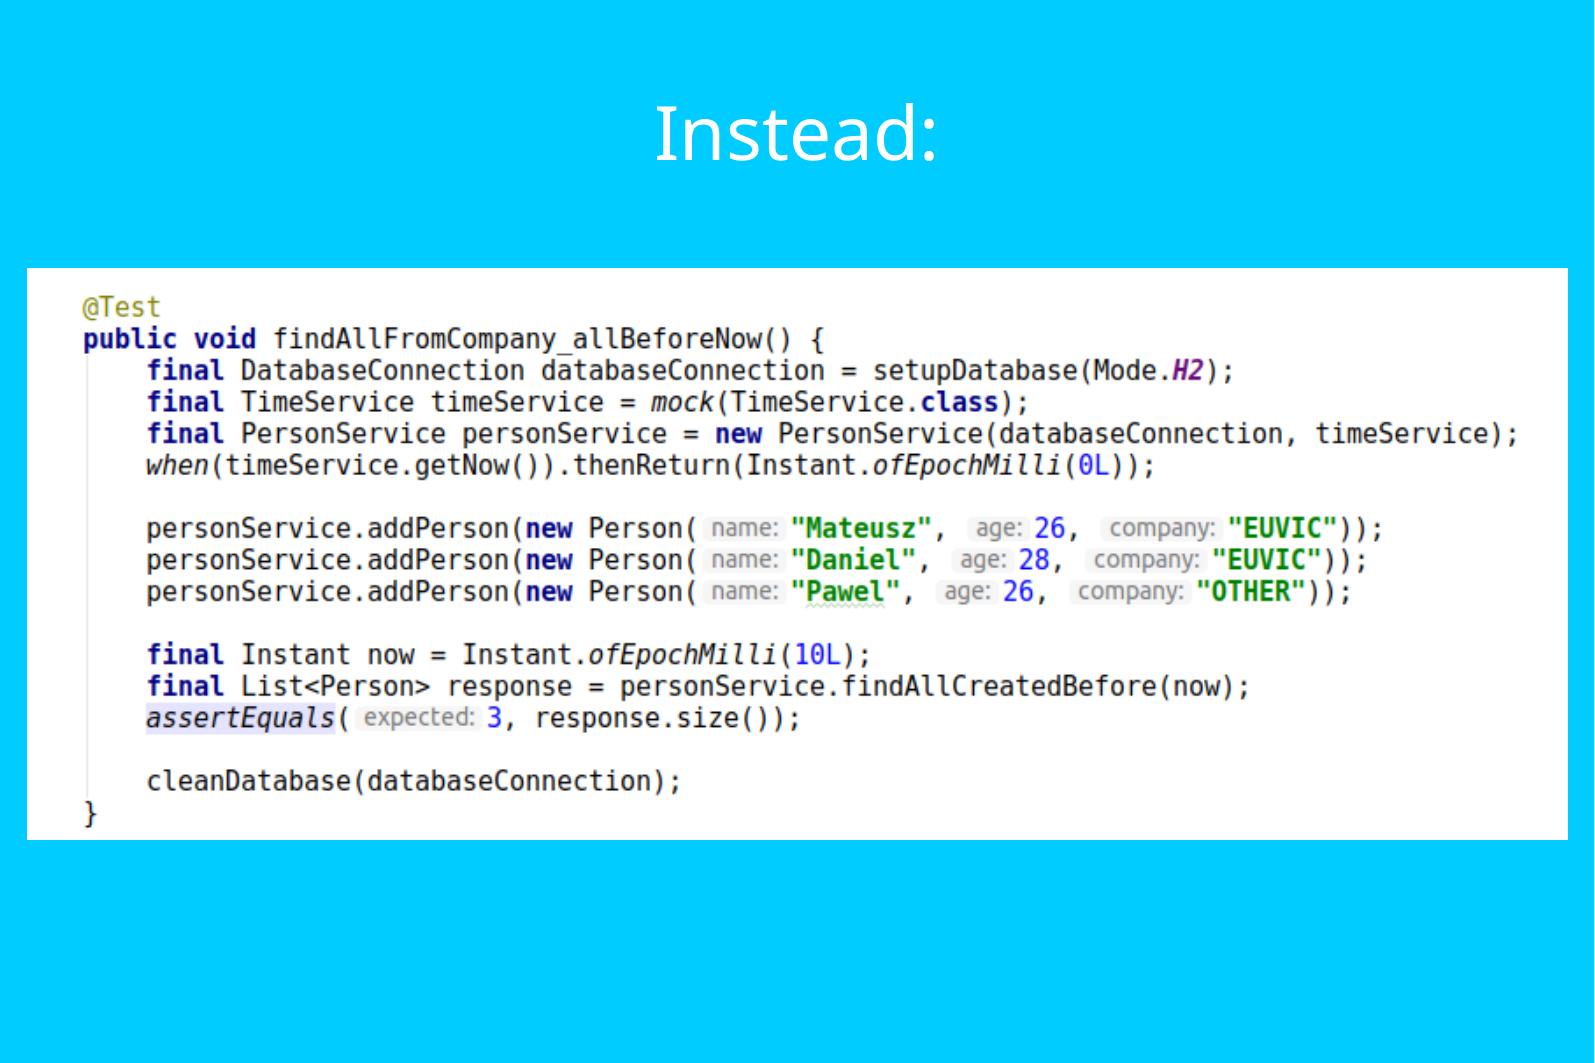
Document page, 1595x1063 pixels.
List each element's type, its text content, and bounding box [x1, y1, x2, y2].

picture [28, 269, 1567, 839]
title Instead: [79, 42, 1515, 220]
